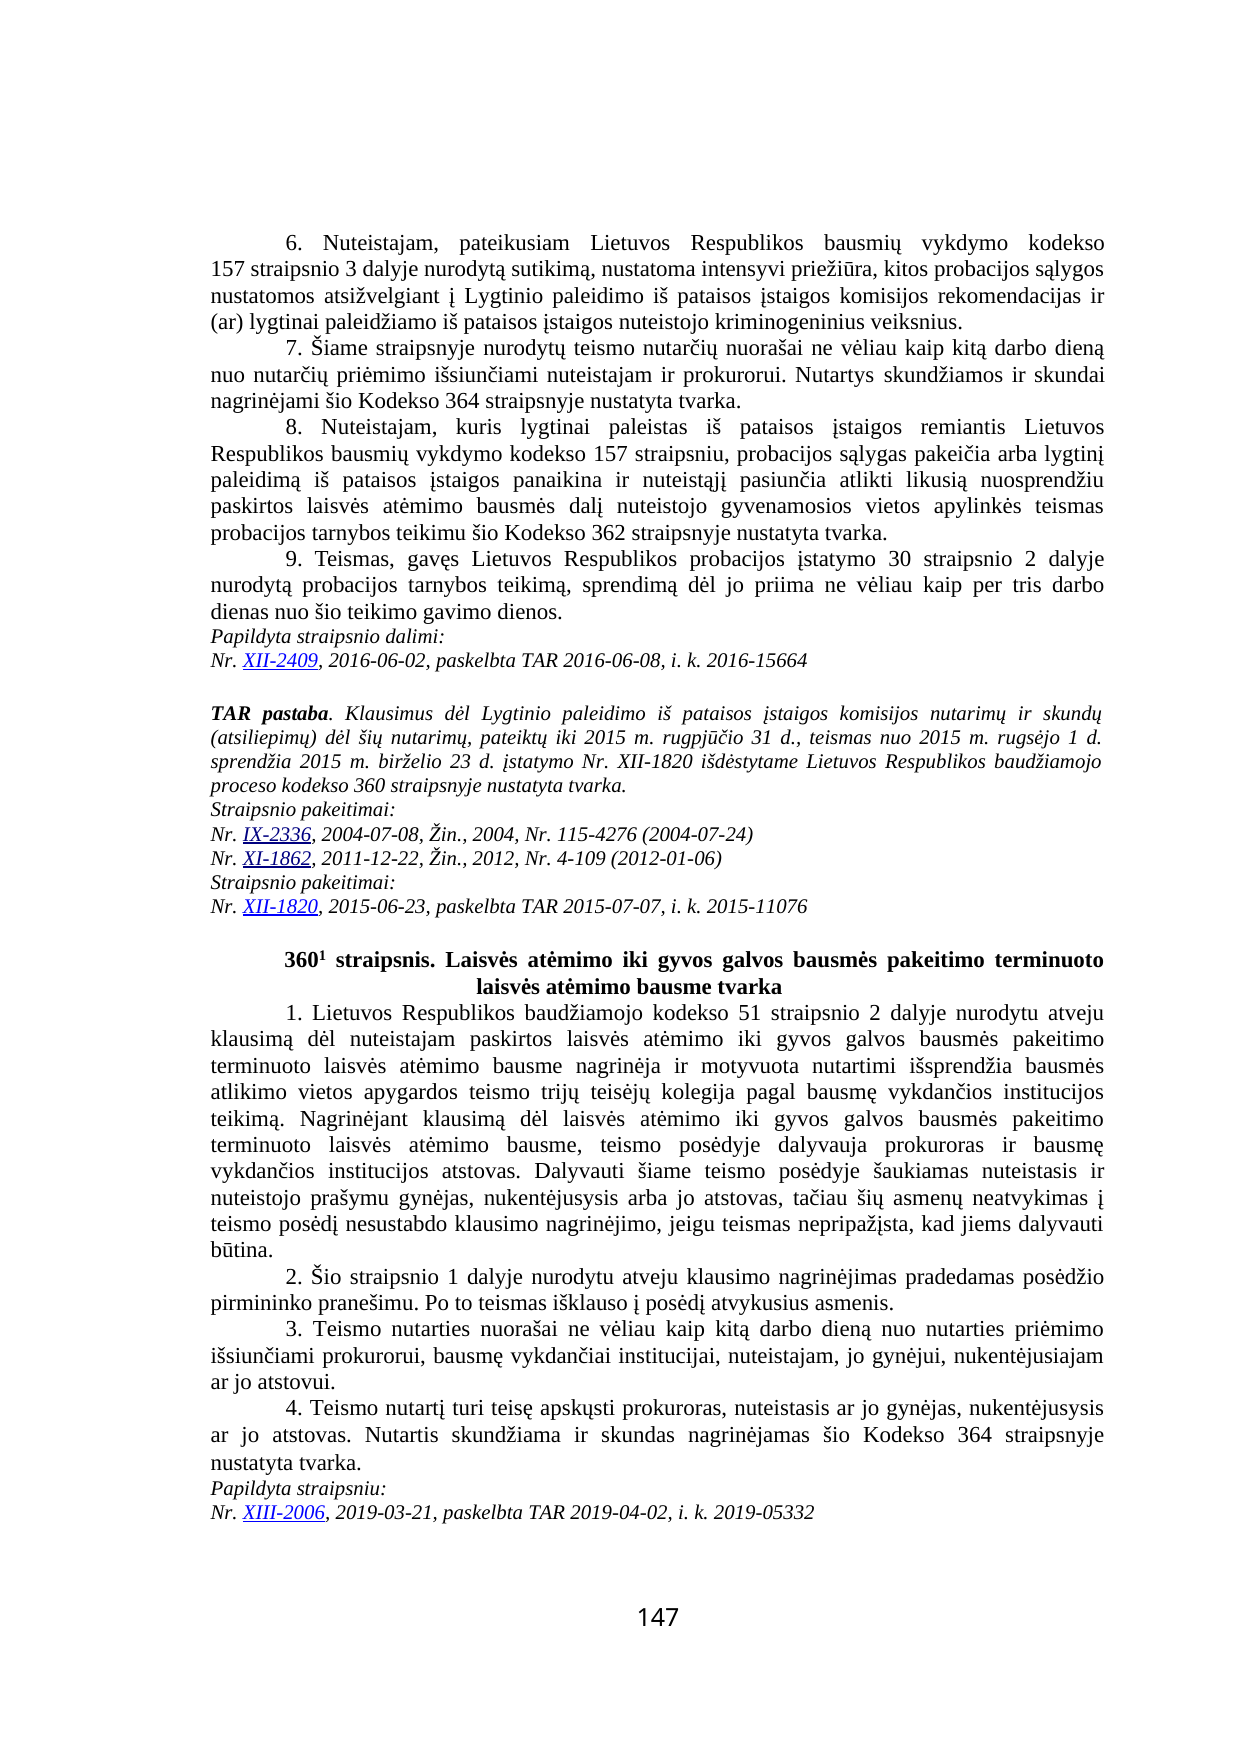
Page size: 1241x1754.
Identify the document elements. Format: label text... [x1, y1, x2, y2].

text 7. Šiame straipsnyje nurodytų teismo nutarčių nuorašai ne vėliau kaip kitą darbo dieną nuo nutarčių priėmimo išsiunčiami nuteistajam ir prokurorui. Nutartys skundžiamos ir skundai nagrinėjami šio Kodekso 364 straipsnyje nustatyta tvarka. [210, 334, 1105, 413]
text 9. Teismas, gavęs Lietuvos Respublikos probacijos įstatymo 30 straipsnio 2 dalyje nurodytą probacijos tarnybos teikimą, sprendimą dėl jo priima ne vėliau kaip per tris darbo dienas nuo šio teikimo gavimo dienos. [210, 545, 1105, 624]
text 4. Teismo nutartį turi teisę apskųsti prokuroras, nuteistasis ar jo gynėjas, nukentėjusysis ar jo atstovas. Nutartis skundžiama ir skundas nagrinėjamas šio Kodekso 364 straipsnyje nustatyta tvarka. [210, 1394, 1105, 1476]
text TAR pastaba. Klausimus dėl Lygtinio paleidimo iš pataisos įstaigos komisijos nutarimų ir skundų (atsiliepimų) dėl šių nutarimų, pateiktų iki 2015 m. rugpjūčio 31 d., teismas nuo 2015 m. rugsėjo 1 d. sprendžia 2015 m. birželio 23 d. įstatymo Nr. XII-1820 išdėstytame Lietuvos Respublikos baudžiamojo proceso kodekso 360 straipsnyje nustatyta tvarka. [210, 701, 1105, 797]
text Nr. XIII-2006, 2019-03-21, paskelbta TAR 2019-04-02, i. k. 2019-05332 [210, 1500, 1105, 1524]
text 1. Lietuvos Respublikos baudžiamojo kodekso 51 straipsnio 2 dalyje nurodytu atveju klausimą dėl nuteistajam paskirtos laisvės atėmimo iki gyvos galvos bausmės pakeitimo terminuoto laisvės atėmimo bausme nagrinėja ir motyvuota nutartimi išsprendžia bausmės atlikimo vietos apygardos teismo trijų teisėjų kolegija pagal bausmę vykdančios institucijos teikimą. Nagrinėjant klausimą dėl laisvės atėmimo iki gyvos galvos bausmės pakeitimo terminuoto laisvės atėmimo bausme, teismo posėdyje dalyvauja prokuroras ir bausmę vykdančios institucijos atstovas. Dalyvauti šiame teismo posėdyje šaukiamas nuteistasis ir nuteistojo prašymu gynėjas, nukentėjusysis arba jo atstovas, tačiau šių asmenų neatvykimas į teismo posėdį nesustabdo klausimo nagrinėjimo, jeigu teismas nepripažįsta, kad jiems dalyvauti būtina. [210, 999, 1105, 1263]
text Papildyta straipsnio dalimi: [210, 624, 1105, 648]
text Straipsnio pakeitimai: [210, 869, 1105, 894]
text Nr. IX-2336, 2004-07-08, Žin., 2004, Nr. 115-4276 (2004-07-24) [210, 821, 1105, 846]
text 6. Nuteistajam, pateikusiam Lietuvos Respublikos bausmių vykdymo kodekso 157 straipsnio 3 dalyje nurodytą sutikimą, nustatoma intensyvi priežiūra, kitos probacijos sąlygos nustatomos atsižvelgiant į Lygtinio paleidimo iš pataisos įstaigos komisijos rekomendacijas ir (ar) lygtinai paleidžiamo iš pataisos įstaigos nuteistojo kriminogeninius veiksnius. [210, 229, 1105, 334]
text Straipsnio pakeitimai: [210, 797, 1105, 821]
text 8. Nuteistajam, kuris lygtinai paleistas iš pataisos įstaigos remiantis Lietuvos Respublikos bausmių vykdymo kodekso 157 straipsniu, probacijos sąlygas pakeičia arba lygtinį paleidimą iš pataisos įstaigos panaikina ir nuteistąjį pasiunčia atlikti likusią nuosprendžiu paskirtos laisvės atėmimo bausmės dalį nuteistojo gyvenamosios vietos apylinkės teismas probacijos tarnybos teikimu šio Kodekso 362 straipsnyje nustatyta tvarka. [210, 413, 1105, 545]
text 3601 straipsnis. Laisvės atėmimo iki gyvos galvos bausmės pakeitimo terminuoto laisvės atėmimo bausme tvarka [284, 946, 1105, 999]
text Nr. XI-1862, 2011-12-22, Žin., 2012, Nr. 4-109 (2012-01-06) [210, 846, 1105, 869]
text 3. Teismo nutarties nuorašai ne vėliau kaip kitą darbo dieną nuo nutarties priėmimo išsiunčiami prokurorui, bausmę vykdančiai institucijai, nuteistajam, jo gynėjui, nukentėjusiajam ar jo atstovui. [210, 1315, 1105, 1394]
text Papildyta straipsniu: [210, 1476, 1105, 1500]
text Nr. XII-1820, 2015-06-23, paskelbta TAR 2015-07-07, i. k. 2015-11076 [210, 894, 1105, 918]
text 2. Šio straipsnio 1 dalyje nurodytu atveju klausimo nagrinėjimas pradedamas posėdžio pirmininko pranešimu. Po to teismas išklauso į posėdį atvykusius asmenis. [210, 1263, 1105, 1315]
text Nr. XII-2409, 2016-06-02, paskelbta TAR 2016-06-08, i. k. 2016-15664 [210, 648, 1105, 672]
